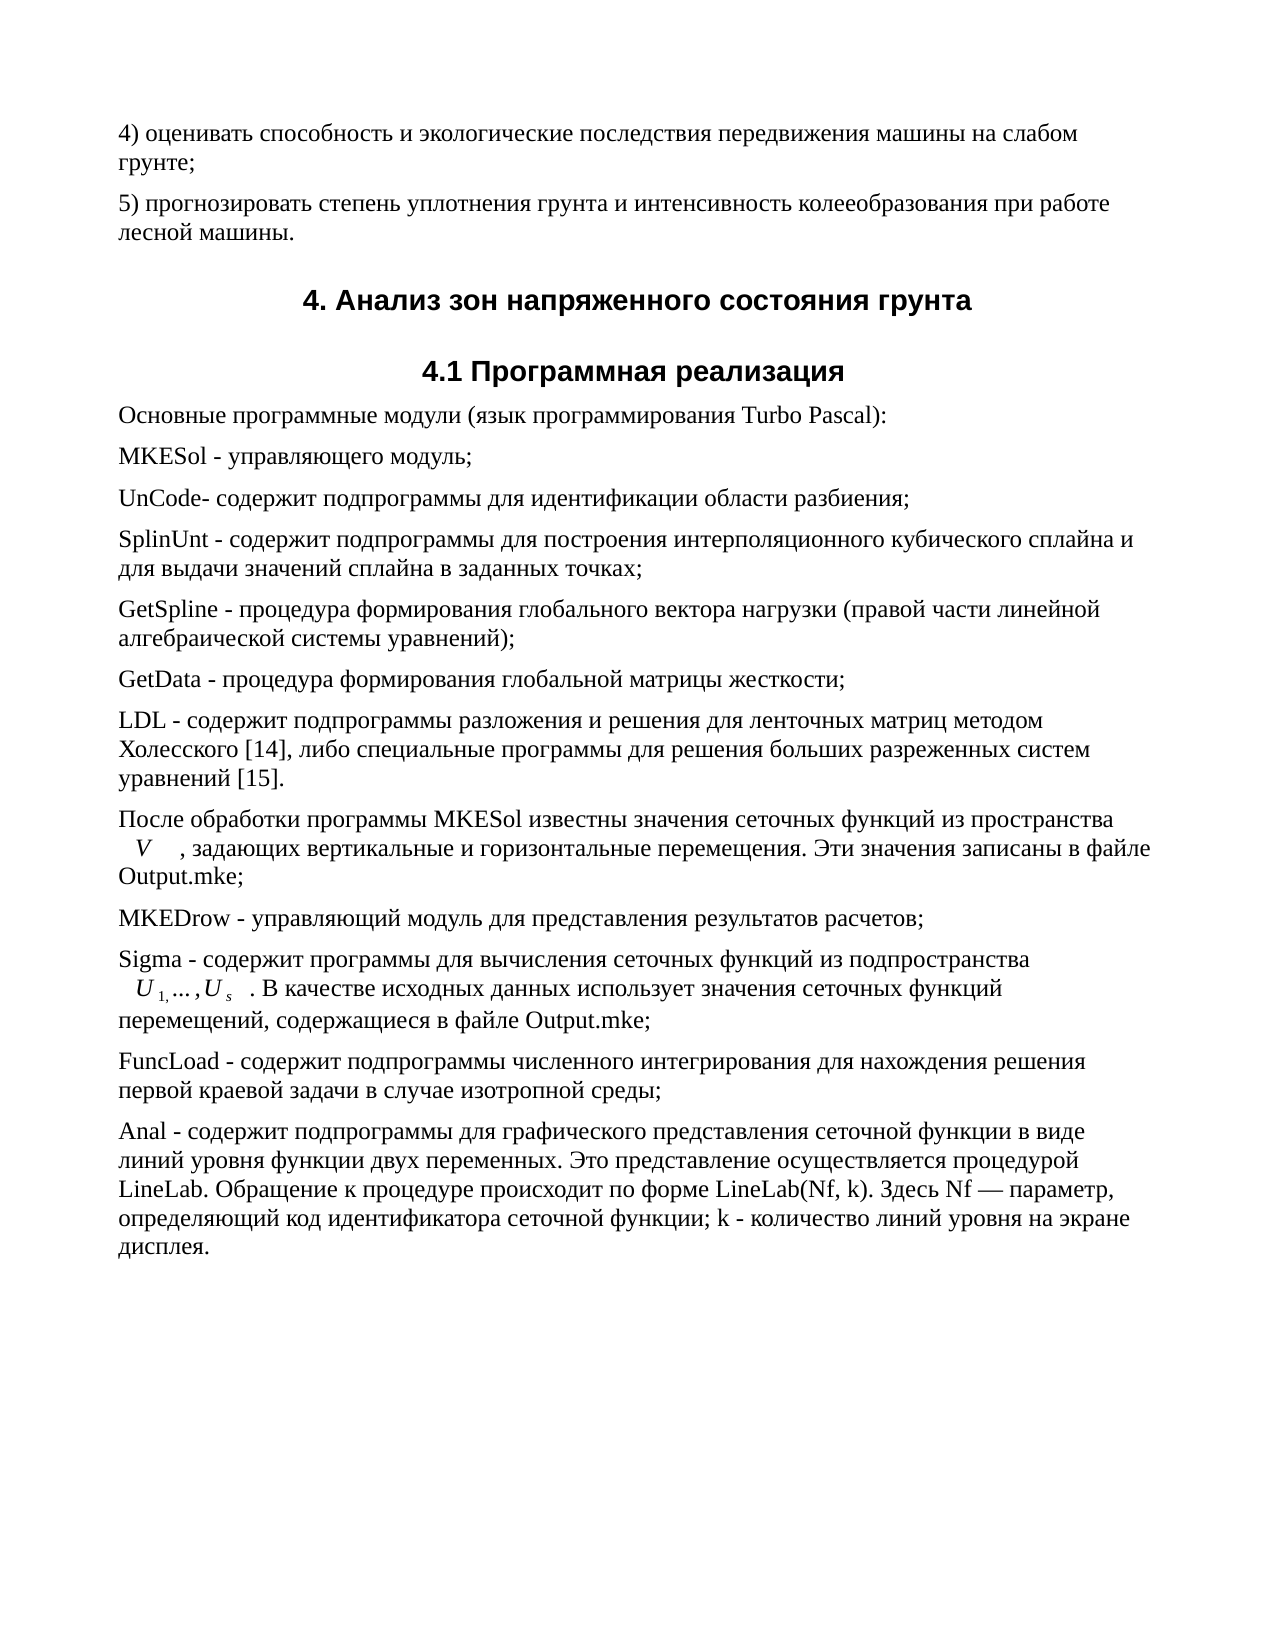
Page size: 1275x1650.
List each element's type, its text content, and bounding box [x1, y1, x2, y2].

text UnCode- содержит подпрограммы для идентификации области разбиения; [118, 483, 1157, 511]
text GetData - процедура формирования глобальной матрицы жесткости; [118, 664, 1157, 693]
text FuncLoad - содержит подпрограммы численного интегрирования для нахождения решения первой краевой задачи в случае изотропной среды; [118, 1046, 1157, 1104]
text 5) прогнозировать степень уплотнения грунта и интенсивность колееобразования при работе лесной машины. [118, 188, 1157, 246]
text LDL - содержит подпрограммы разложения и решения для ленточных матриц методом Холесского [14], либо специальные программы для решения больших разреженных систем уравнений [15]. [118, 705, 1157, 791]
subtitle 4. Анализ зон напряженного состояния грунта [118, 283, 1157, 317]
text Sigma - содержит программы для вычисления сеточных функций из подпространства. В качестве исходных данных используeт значения сеточных функций перемещений, содержащиеся в файле Output.mke; [118, 944, 1157, 1034]
text Anal - содержит подпрограммы для графического представления сеточной функции в виде линий уровня функции двух переменных. Это представление осуществляется процедурой LineLab. Обращение к процедуре происходит по форме LineLab(Nf, k). Здесь Nf — параметр, определяющий код идентификатора сеточной функции; k - количество линий уровня на экране дисплея. [118, 1116, 1157, 1260]
text После обработки программы MKESol известны значения сеточных функций из пространства , задающих вертикальные и горизонтальные перемещения. Эти значения записаны в файле Output.mke; [118, 804, 1157, 890]
text Основные программные модули (язык программирования Turbo Pascal): [118, 400, 1157, 429]
text MKEDrow - управляющий модуль для представления результатов расчетов; [118, 903, 1157, 931]
text GetSpline - процедура формирования глобального вектора нагрузки (правой части линейной алгебраической системы уравнений); [118, 594, 1157, 651]
subtitle 4.1 Программная реализация [118, 354, 1157, 388]
text SplinUnt - содержит подпрограммы для построения интерполяционного кубического сплайна и для выдачи значений сплайна в заданных точках; [118, 524, 1157, 581]
text 4) оценивать способность и экологические последствия передвижения машины на слабом грунте; [118, 118, 1157, 176]
text MKESol - управляющего модуль; [118, 441, 1157, 470]
